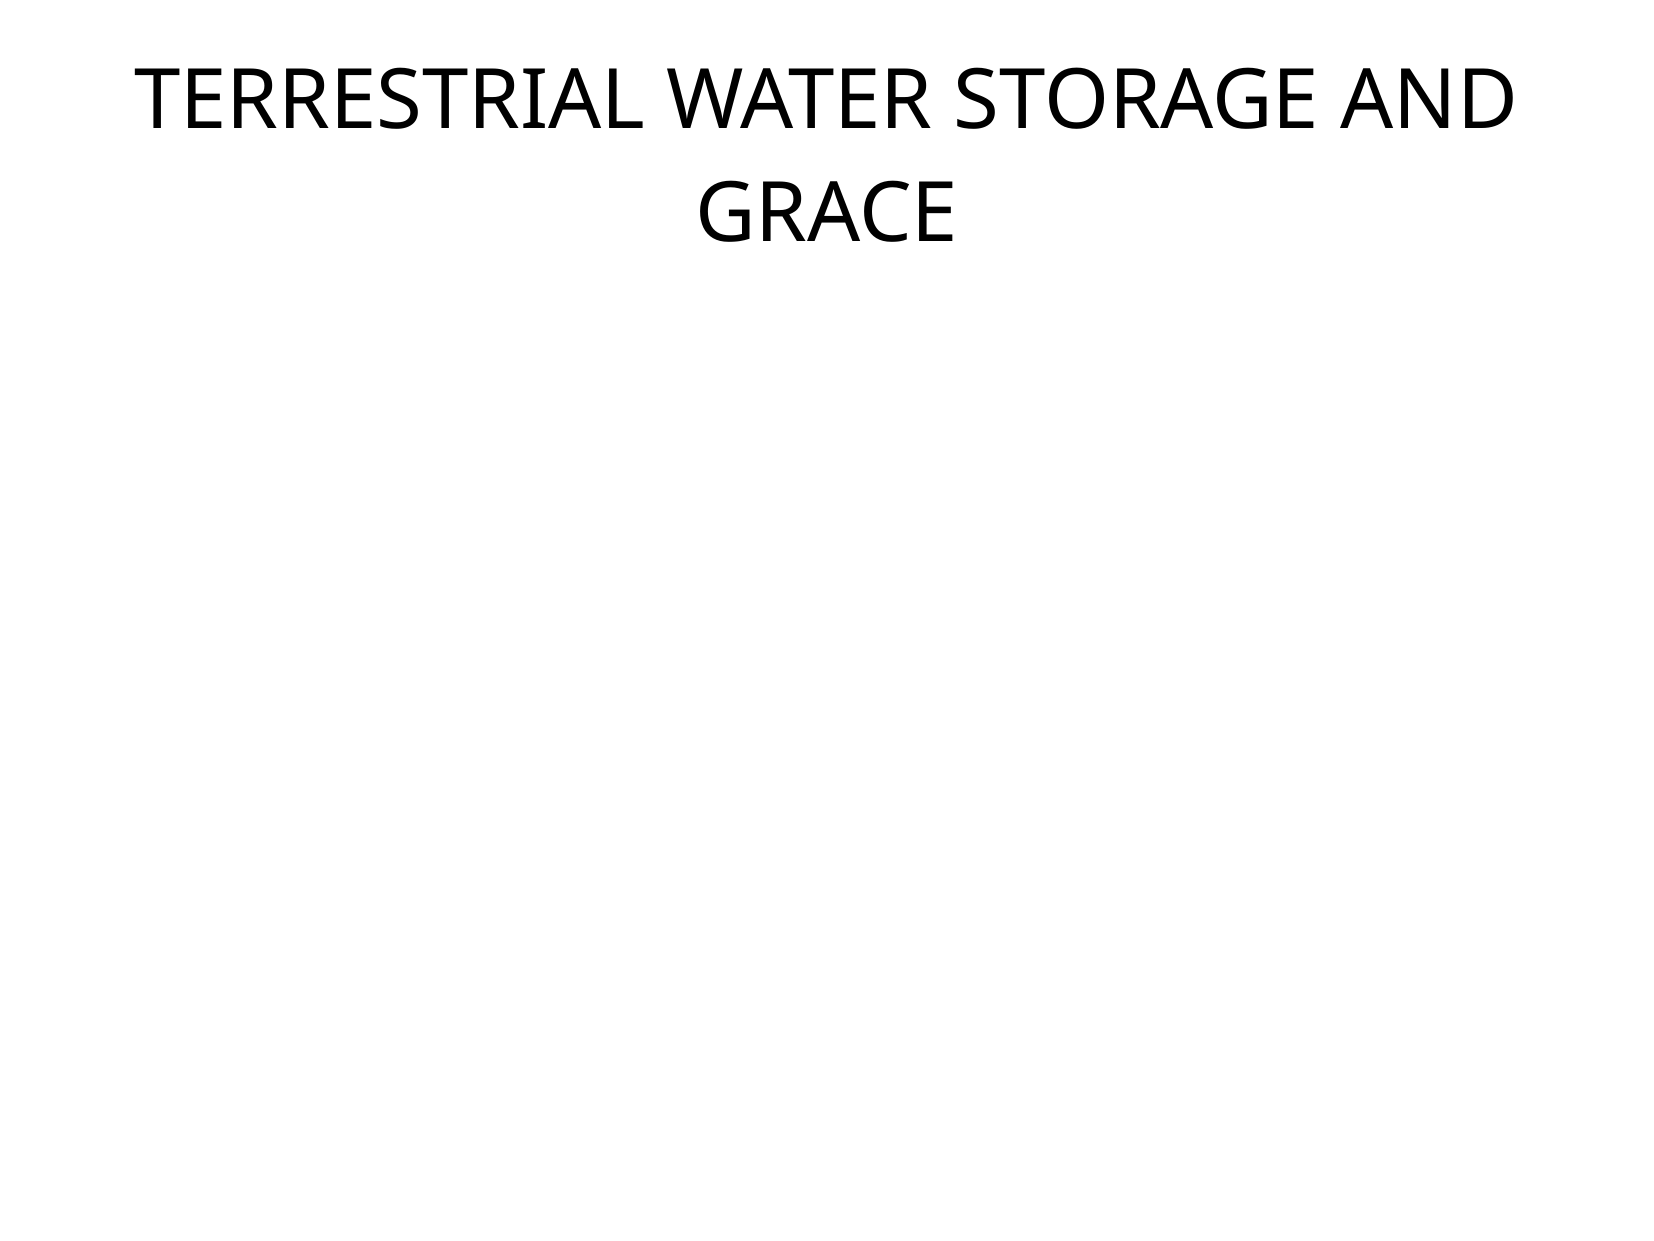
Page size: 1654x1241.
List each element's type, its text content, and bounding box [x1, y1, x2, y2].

title TERRESTRIAL WATER STORAGE AND GRACE [82, 59, 1571, 247]
